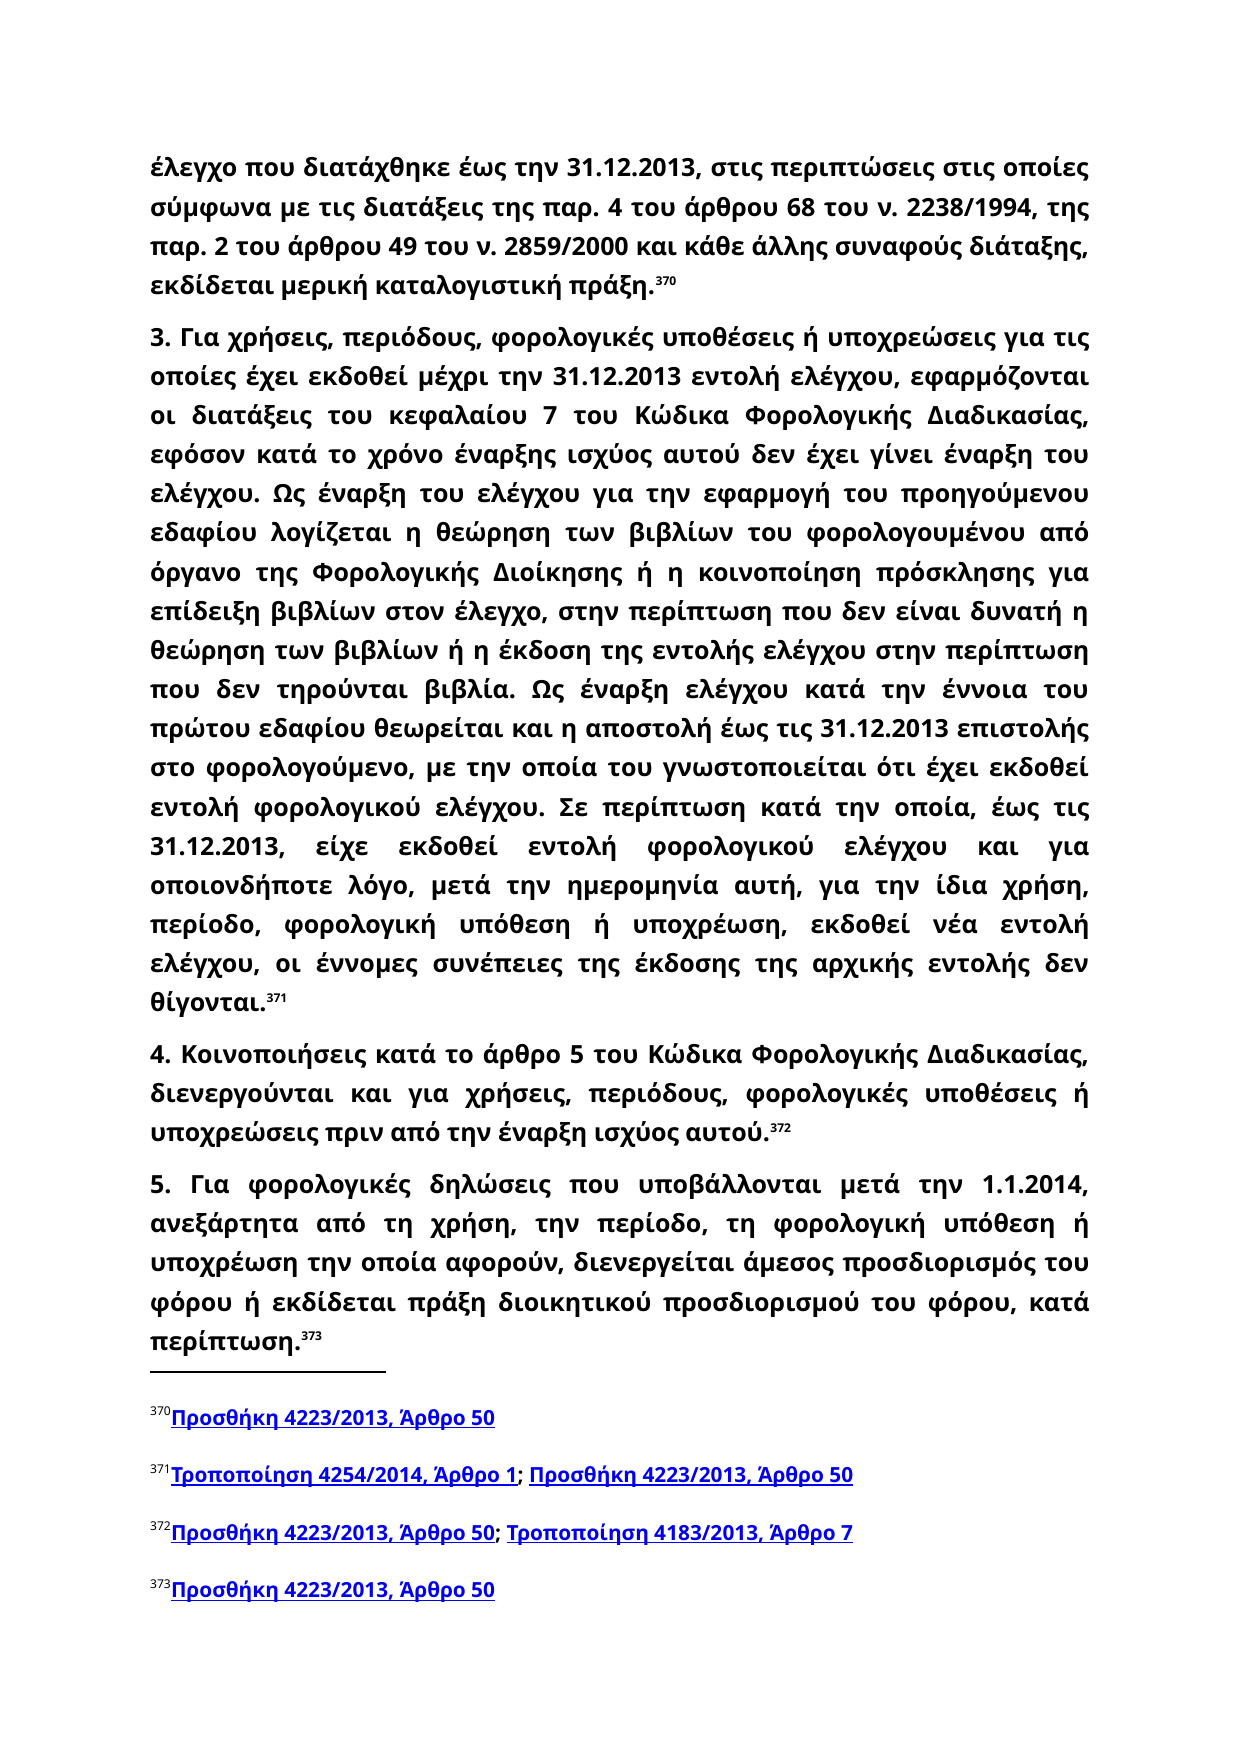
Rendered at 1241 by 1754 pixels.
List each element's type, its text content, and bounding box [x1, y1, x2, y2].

text Τροποποίηση 4254/2014, Άρθρο 1; Προσθήκη 4223/2013, Άρθρο 50 [150, 1460, 1090, 1489]
text 4. Κοινοποιήσεις κατά το άρθρο 5 του Κώδικα Φορολογικής Διαδικασίας, διενεργούνται και για χρήσεις, περιόδους, φορολογικές υποθέσεις ή υποχρεώσεις πριν από την έναρξη ισχύος αυτού. [150, 1037, 1090, 1149]
text Προσθήκη 4223/2013, Άρθρο 50; Τροποποίηση 4183/2013, Άρθρο 7 [150, 1518, 1090, 1546]
text 3. Για χρήσεις, περιόδους, φορολογικές υποθέσεις ή υποχρεώσεις για τις οποίες έχει εκδοθεί μέχρι την 31.12.2013 εντολή ελέγχου, εφαρμόζονται οι διατάξεις του κεφαλαίου 7 του Κώδικα Φορολογικής Διαδικασίας, εφόσον κατά το χρόνο έναρξης ισχύος αυτού δεν έχει γίνει έναρξη του ελέγχου. Ως έναρξη του ελέγχου για την εφαρμογή του προηγούμενου εδαφίου λογίζεται η θεώρηση των βιβλίων του φορολογουμένου από όργανο της Φορολογικής Διοίκησης ή η κοινοποίηση πρόσκλησης για επίδειξη βιβλίων στον έλεγχο, στην περίπτωση που δεν είναι δυνατή η θεώρηση των βιβλίων ή η έκδοση της εντολής ελέγχου στην περίπτωση που δεν τηρούνται βιβλία. Ως έναρξη ελέγχου κατά την έννοια του πρώτου εδαφίου θεωρείται και η αποστολή έως τις 31.12.2013 επιστολής στο φορολογούμενο, με την οποία του γνωστοποιείται ότι έχει εκδοθεί εντολή φορολογικού ελέγχου. Σε περίπτωση κατά την οποία, έως τις 31.12.2013, είχε εκδοθεί εντολή φορολογικού ελέγχου και για οποιονδήποτε λόγο, μετά την ημερομηνία αυτή, για την ίδια χρήση, περίοδο, φορολογική υπόθεση ή υποχρέωση, εκδοθεί νέα εντολή ελέγχου, οι έννομες συνέπειες της έκδοσης της αρχικής εντολής δεν θίγονται. [150, 319, 1090, 1019]
text Προσθήκη 4223/2013, Άρθρο 50 [150, 1576, 1090, 1604]
text Προσθήκη 4223/2013, Άρθρο 50 [150, 1403, 1090, 1431]
text 5. Για φορολογικές δηλώσεις που υποβάλλονται μετά την 1.1.2014, ανεξάρτητα από τη χρήση, την περίοδο, τη φορολογική υπόθεση ή υποχρέωση την οποία αφορούν, διενεργείται άμεσος προσδιορισμός του φόρου ή εκδίδεται πράξη διοικητικού προσδιορισμού του φόρου, κατά περίπτωση. [150, 1167, 1090, 1357]
text έλεγχο που διατάχθηκε έως την 31.12.2013, στις περιπτώσεις στις οποίες σύμφωνα με τις διατάξεις της παρ. 4 του άρθρου 68 του ν. 2238/1994, της παρ. 2 του άρθρου 49 του ν. 2859/2000 και κάθε άλλης συναφούς διάταξης, εκδίδεται μερική καταλογιστική πράξη. [150, 150, 1090, 302]
